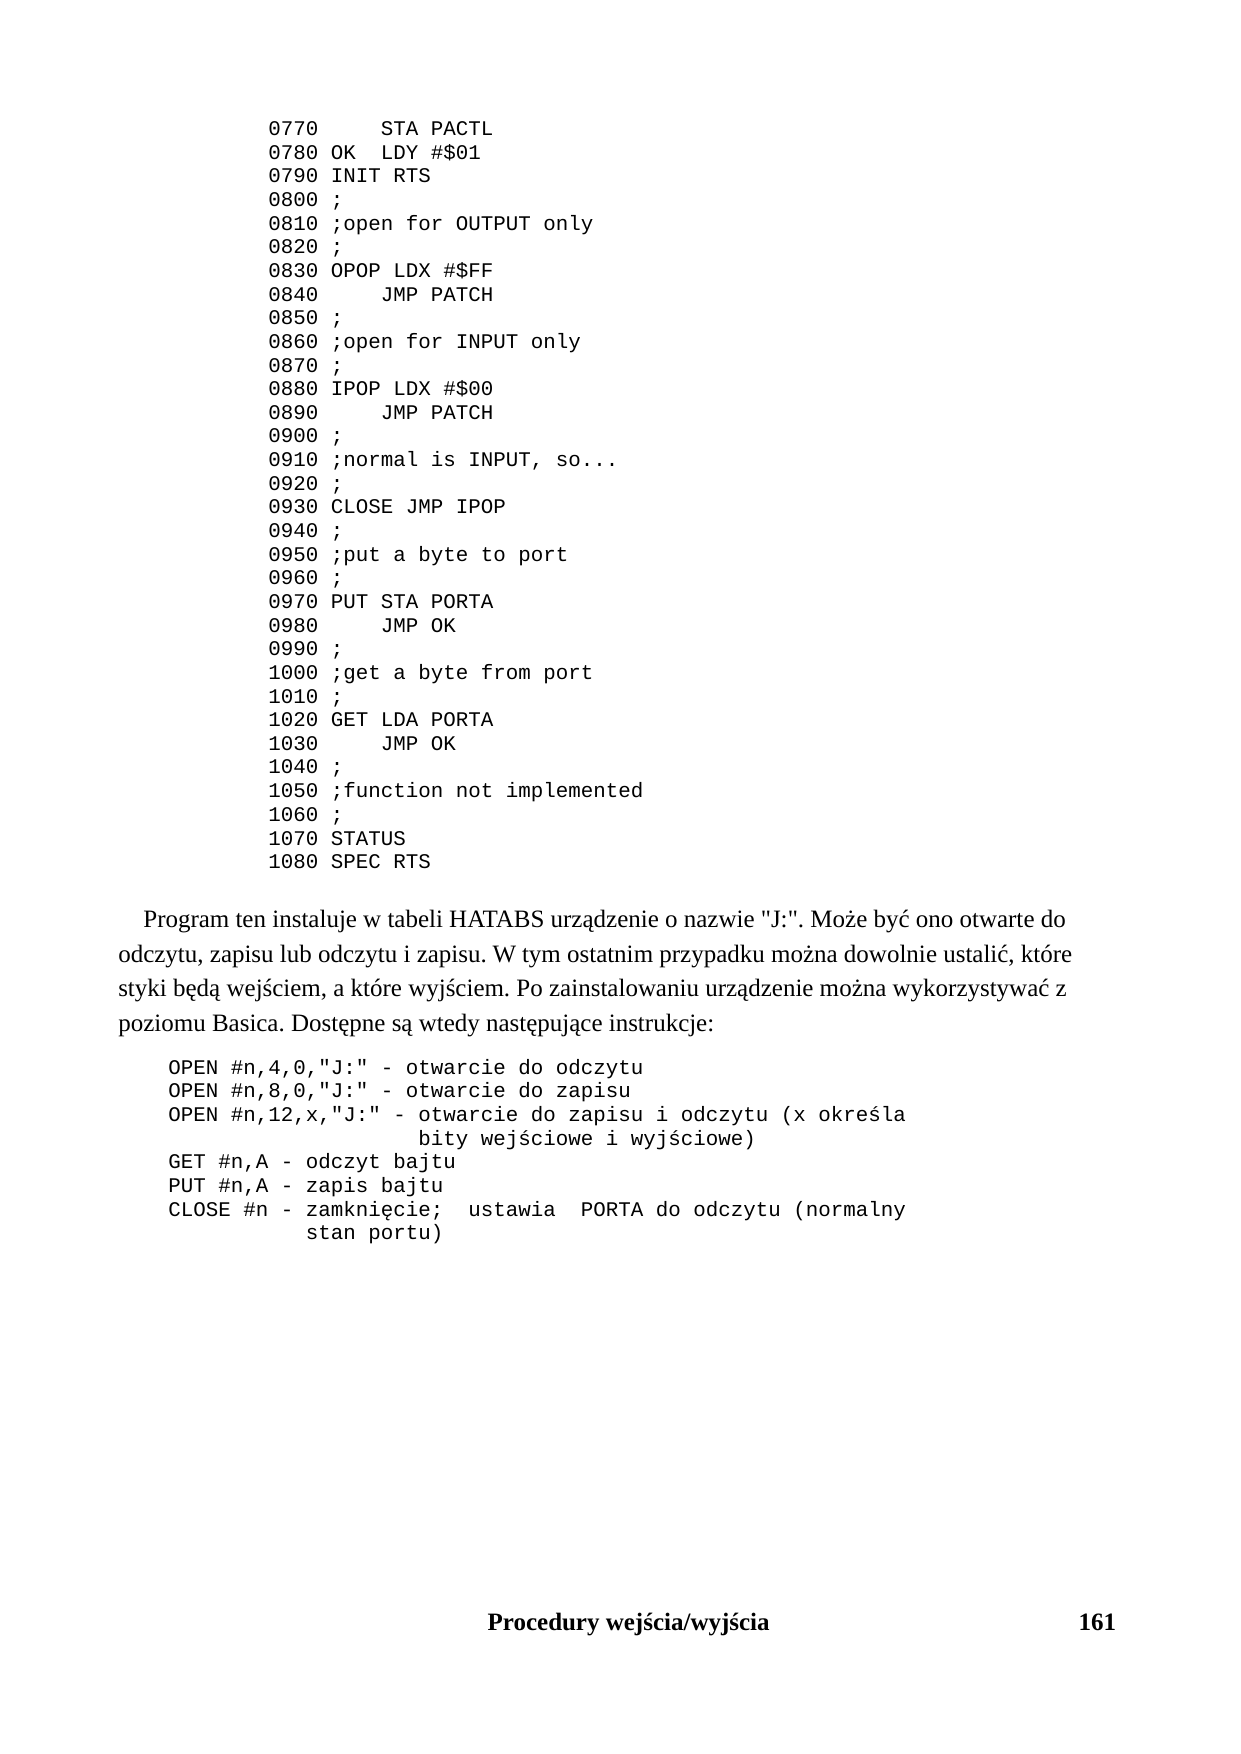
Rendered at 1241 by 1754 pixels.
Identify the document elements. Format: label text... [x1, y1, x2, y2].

text 1010 ; [118, 686, 1122, 709]
text stan portu) [118, 1222, 1122, 1246]
text 0810 ;open for OUTPUT only [118, 213, 1122, 236]
text 0940 ; [118, 520, 1122, 544]
text 0800 ; [118, 189, 1122, 213]
text 0830 OPOP LDX #$FF [118, 260, 1122, 284]
text OPEN #n,8,0,"J:" - otwarcie do zapisu [118, 1080, 1122, 1104]
text 1020 GET LDA PORTA [118, 709, 1122, 733]
text OPEN #n,4,0,"J:" - otwarcie do odczytu [118, 1057, 1122, 1080]
text 0950 ;put a byte to port [118, 544, 1122, 567]
text CLOSE #n - zamknięcie; ustawia PORTA do odczytu (normalny [118, 1199, 1122, 1222]
text OPEN #n,12,x,"J:" - otwarcie do zapisu i odczytu (x określa [118, 1104, 1122, 1128]
text 0770 STA PACTL [118, 118, 1122, 142]
text GET #n,A - odczyt bajtu [118, 1151, 1122, 1175]
text 1000 ;get a byte from port [118, 662, 1122, 686]
text 0880 IPOP LDX #$00 [118, 378, 1122, 402]
text 0890 JMP PATCH [118, 402, 1122, 426]
text 1030 JMP OK [118, 733, 1122, 757]
text 0980 JMP OK [118, 615, 1122, 638]
text 0970 PUT STA PORTA [118, 591, 1122, 615]
text 0930 CLOSE JMP IPOP [118, 496, 1122, 520]
text 0870 ; [118, 354, 1122, 378]
text 0780 OK LDY #$01 [118, 142, 1122, 165]
text 0920 ; [118, 473, 1122, 496]
text 0910 ;normal is INPUT, so... [118, 449, 1122, 473]
text 0900 ; [118, 426, 1122, 449]
text 1060 ; [118, 804, 1122, 827]
text 0790 INIT RTS [118, 165, 1122, 189]
text 1080 SPEC RTS [118, 851, 1122, 875]
text 0960 ; [118, 567, 1122, 591]
text 0820 ; [118, 236, 1122, 260]
text PUT #n,A - zapis bajtu [118, 1175, 1122, 1199]
text 0990 ; [118, 638, 1122, 662]
text 1040 ; [118, 757, 1122, 780]
text 1050 ;function not implemented [118, 780, 1122, 804]
text bity wejściowe i wyjściowe) [118, 1128, 1122, 1151]
text 0850 ; [118, 307, 1122, 331]
text 0860 ;open for INPUT only [118, 331, 1122, 354]
text Program ten instaluje w tabeli HATABS urządzenie o nazwie "J:". Może być ono otwarte do odczytu, zapisu lub odczytu i zapisu. W tym ostatnim przypadku można dowolnie ustalić, które styki będą wejściem, a które wyjściem. Po zainstalowaniu urządzenie można wykorzystywać z poziomu Basica. Dostępne są wtedy następujące instrukcje: [118, 904, 1122, 1036]
text 1070 STATUS [118, 827, 1122, 851]
text 0840 JMP PATCH [118, 284, 1122, 307]
